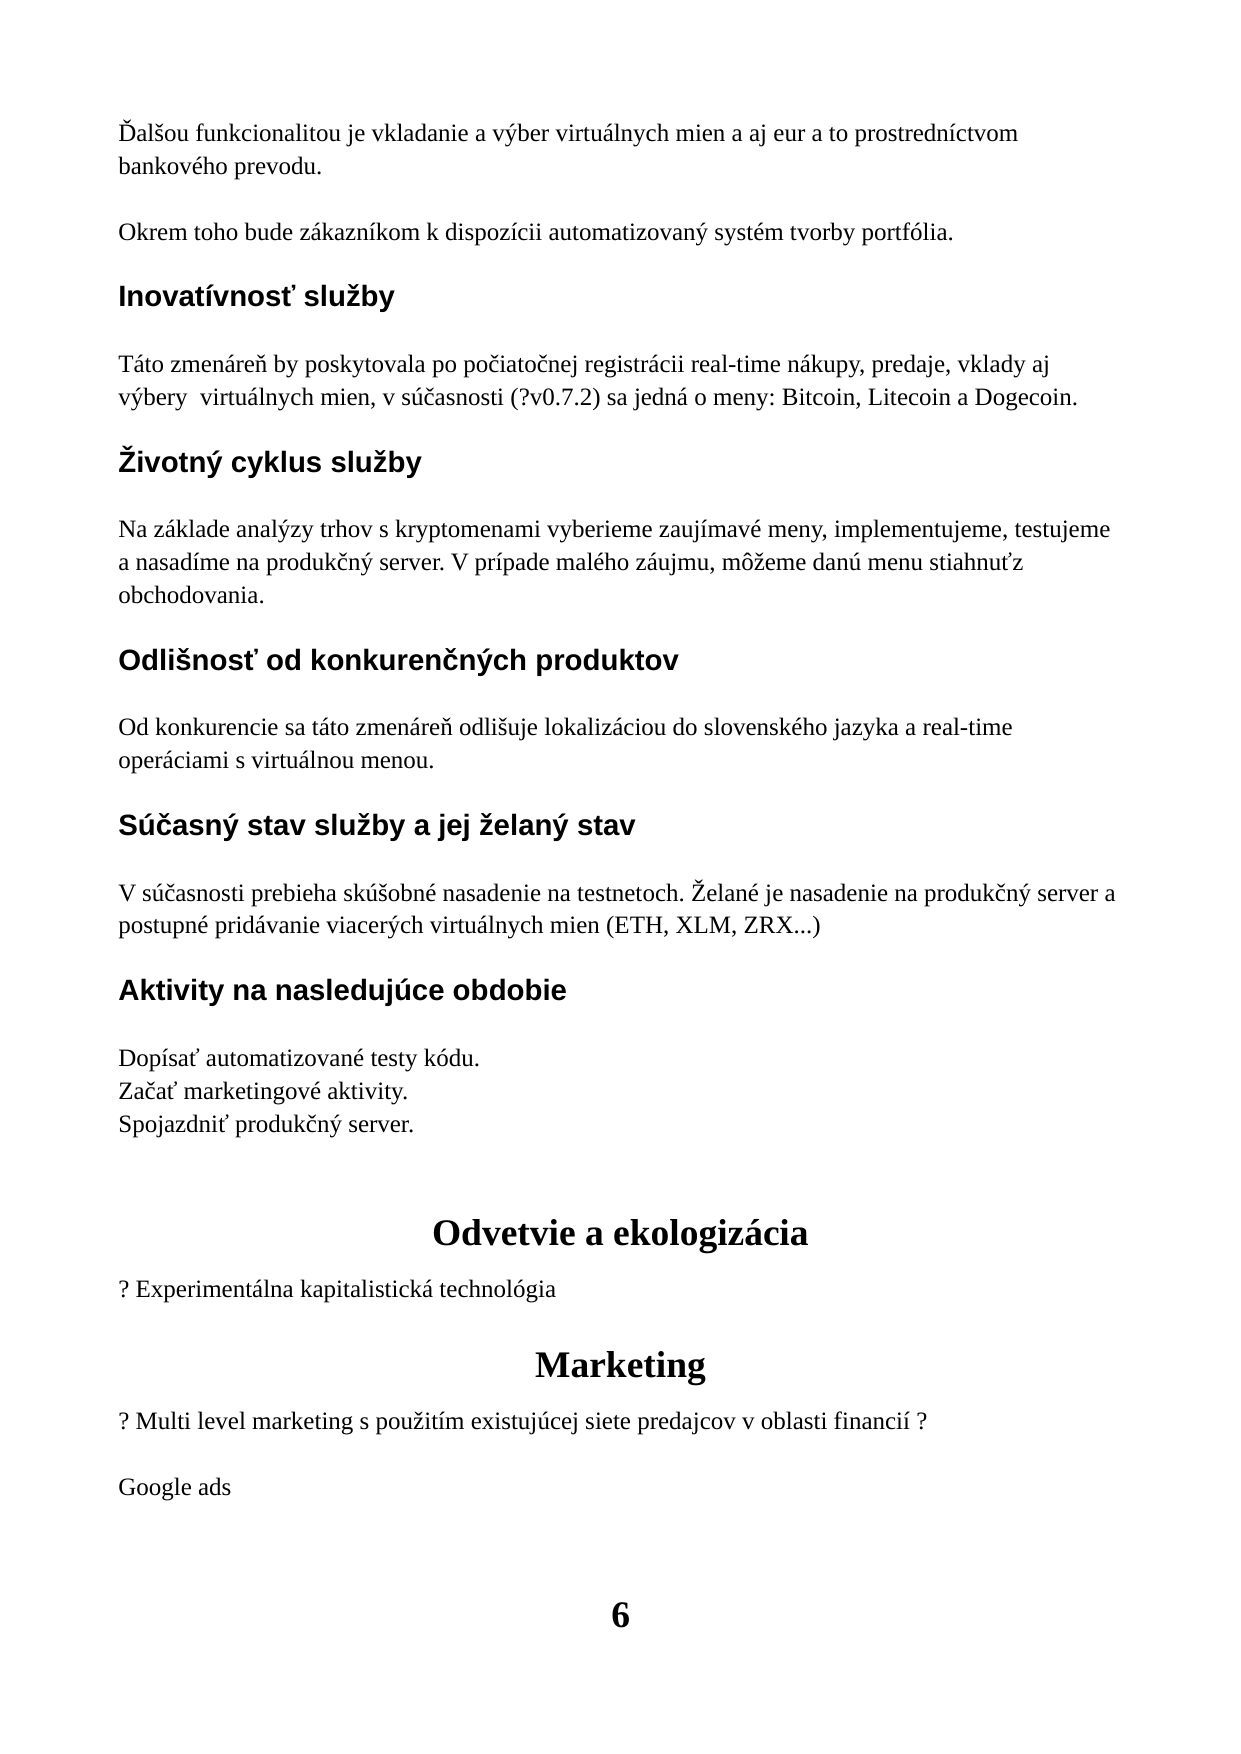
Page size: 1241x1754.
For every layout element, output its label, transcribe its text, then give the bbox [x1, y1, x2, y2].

subtitle Životný cyklus služby [118, 444, 1122, 478]
subtitle Marketing [118, 1342, 1122, 1385]
subtitle Súčasný stav služby a jej želaný stav [118, 808, 1122, 841]
text V súčasnosti prebieha skúšobné nasadenie na testnetoch. Želané je nasadenie na produkčný server a postupné pridávanie viacerých virtuálnych mien (ETH, XLM, ZRX...) [118, 854, 1122, 939]
text Na základe analýzy trhov s kryptomenami vyberieme zaujímavé meny, implementujeme, testujeme a nasadíme na produkčný server. V prípade malého záujmu, môžeme danú menu stiahnuťz obchodovania. [118, 491, 1122, 609]
text ? Experimentálna kapitalistická technológia [118, 1266, 1122, 1303]
text Táto zmenáreň by poskytovala po počiatočnej registrácii real-time nákupy, predaje, vklady aj výbery virtuálnych mien, v súčasnosti (?v0.7.2) sa jedná o meny: Bitcoin, Litecoin a Dogecoin. [118, 326, 1122, 411]
text Spojazdniť produkčný server. [118, 1109, 1122, 1137]
subtitle Inovatívnosť služby [118, 279, 1122, 313]
text Začať marketingové aktivity. [118, 1076, 1122, 1104]
subtitle Odlišnosť od konkurenčných produktov [118, 643, 1122, 676]
text Okrem toho bude zákazníkom k dispozícii automatizovaný systém tvorby portfólia. [118, 199, 1122, 246]
text Google ads [118, 1453, 1122, 1501]
text ? Multi level marketing s použitím existujúcej siete predajcov v oblasti financií ? [118, 1398, 1122, 1435]
text Od konkurencie sa táto zmenáreň odlišuje lokalizáciou do slovenského jazyka a real-time operáciami s virtuálnou menou. [118, 689, 1122, 774]
subtitle Aktivity na nasledujúce obdobie [118, 973, 1122, 1007]
text Dopísať automatizované testy kódu. [118, 1019, 1122, 1071]
subtitle Odvetvie a ekologizácia [118, 1210, 1122, 1253]
text Ďalšou funkcionalitou je vkladanie a výber virtuálnych mien a aj eur a to prostredníctvom bankového prevodu. [118, 118, 1122, 180]
